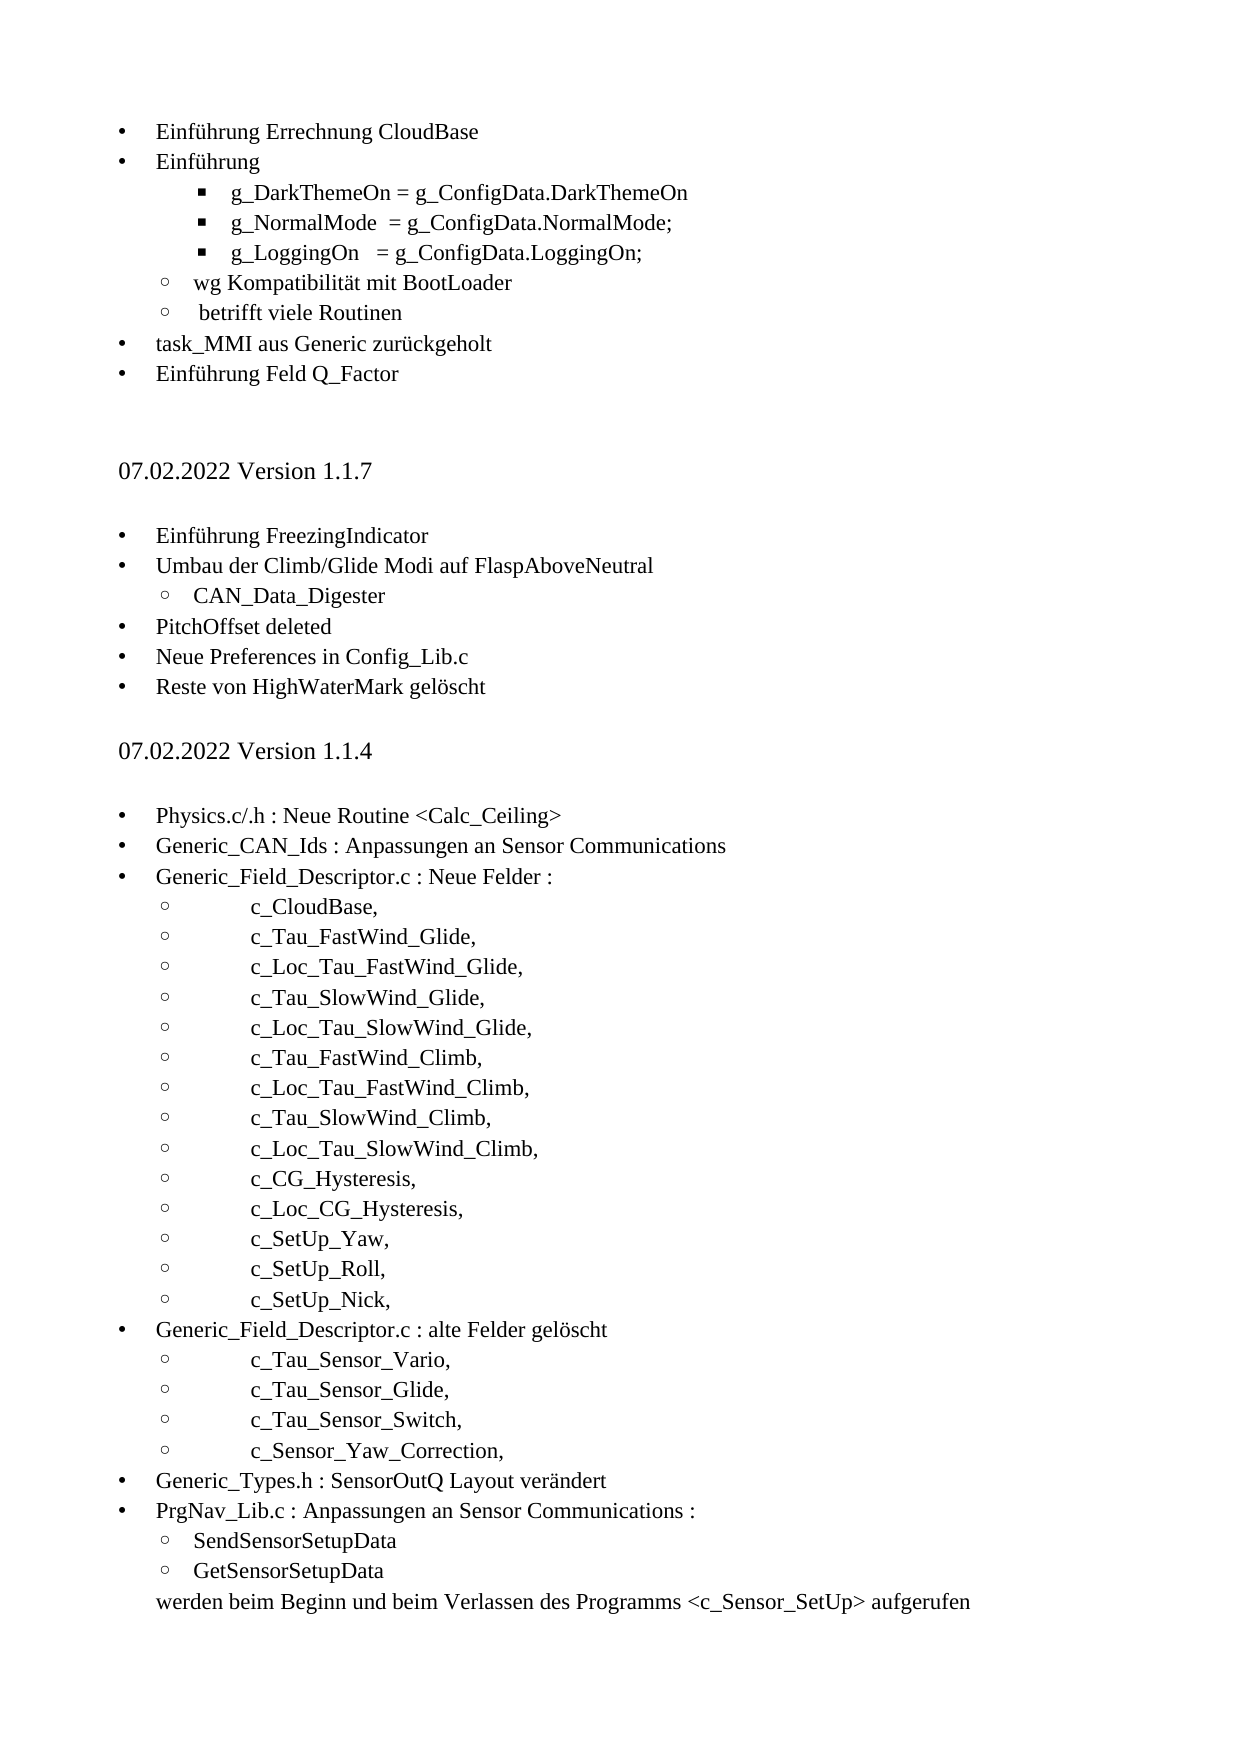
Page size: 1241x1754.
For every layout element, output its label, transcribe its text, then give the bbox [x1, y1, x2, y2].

list betrifft viele Routinen [156, 299, 1122, 326]
list Einführung Errechnung CloudBase [118, 118, 1122, 144]
list c_Loc_CG_Hysteresis, [156, 1195, 1122, 1221]
list c_Tau_SlowWind_Glide, [156, 984, 1122, 1010]
list c_Sensor_Yaw_Correction, [156, 1437, 1122, 1463]
list g_LoggingOn = g_ConfigData.LoggingOn; [193, 239, 1122, 265]
list c_Tau_SlowWind_Climb, [156, 1104, 1122, 1131]
list c_Tau_Sensor_Vario, [156, 1346, 1122, 1372]
list c_Tau_FastWind_Climb, [156, 1044, 1122, 1070]
list Generic_Field_Descriptor.c : alte Felder gelöscht [118, 1316, 1122, 1342]
list wg Kompatibilität mit BootLoader [156, 269, 1122, 296]
list CAN_Data_Digester [156, 582, 1122, 609]
list c_Loc_Tau_FastWind_Climb, [156, 1074, 1122, 1101]
list g_NormalMode = g_ConfigData.NormalMode; [193, 209, 1122, 235]
list werden beim Beginn und beim Verlassen des Programms <c_Sensor_SetUp> aufgerufen [118, 1588, 1122, 1614]
list PrgNav_Lib.c : Anpassungen an Sensor Communications : [118, 1497, 1122, 1523]
list Umbau der Climb/Glide Modi auf FlaspAboveNeutral [118, 552, 1122, 579]
list c_CG_Hysteresis, [156, 1165, 1122, 1191]
list Generic_CAN_Ids : Anpassungen an Sensor Communications [118, 833, 1122, 859]
list c_Loc_Tau_SlowWind_Glide, [156, 1014, 1122, 1040]
list c_Tau_Sensor_Switch, [156, 1407, 1122, 1433]
list Physics.c/.h : Neue Routine <Calc_Ceiling> [118, 802, 1122, 829]
list GetSensorSetupData [156, 1558, 1122, 1584]
list Generic_Types.h : SensorOutQ Layout verändert [118, 1467, 1122, 1493]
list c_CloudBase, [156, 893, 1122, 919]
list Reste von HighWaterMark gelöscht [118, 673, 1122, 699]
list task_MMI aus Generic zurückgeholt [118, 329, 1122, 356]
list Neue Preferences in Config_Lib.c [118, 643, 1122, 669]
list c_Loc_Tau_FastWind_Glide, [156, 953, 1122, 980]
text 07.02.2022 Version 1.1.7 [118, 456, 1122, 485]
list SendSensorSetupData [156, 1527, 1122, 1554]
list g_DarkThemeOn = g_ConfigData.DarkThemeOn [193, 178, 1122, 205]
text 07.02.2022 Version 1.1.4 [118, 736, 1122, 765]
list Einführung [118, 148, 1122, 175]
list c_Tau_FastWind_Glide, [156, 923, 1122, 949]
list c_SetUp_Yaw, [156, 1225, 1122, 1252]
list Generic_Field_Descriptor.c : Neue Felder : [118, 863, 1122, 889]
list c_Loc_Tau_SlowWind_Climb, [156, 1135, 1122, 1161]
list Einführung FreezingIndicator [118, 522, 1122, 548]
list PitchOffset deleted [118, 613, 1122, 639]
list c_SetUp_Roll, [156, 1256, 1122, 1282]
list c_SetUp_Nick, [156, 1286, 1122, 1312]
list c_Tau_Sensor_Glide, [156, 1376, 1122, 1403]
list Einführung Feld Q_Factor [118, 360, 1122, 386]
